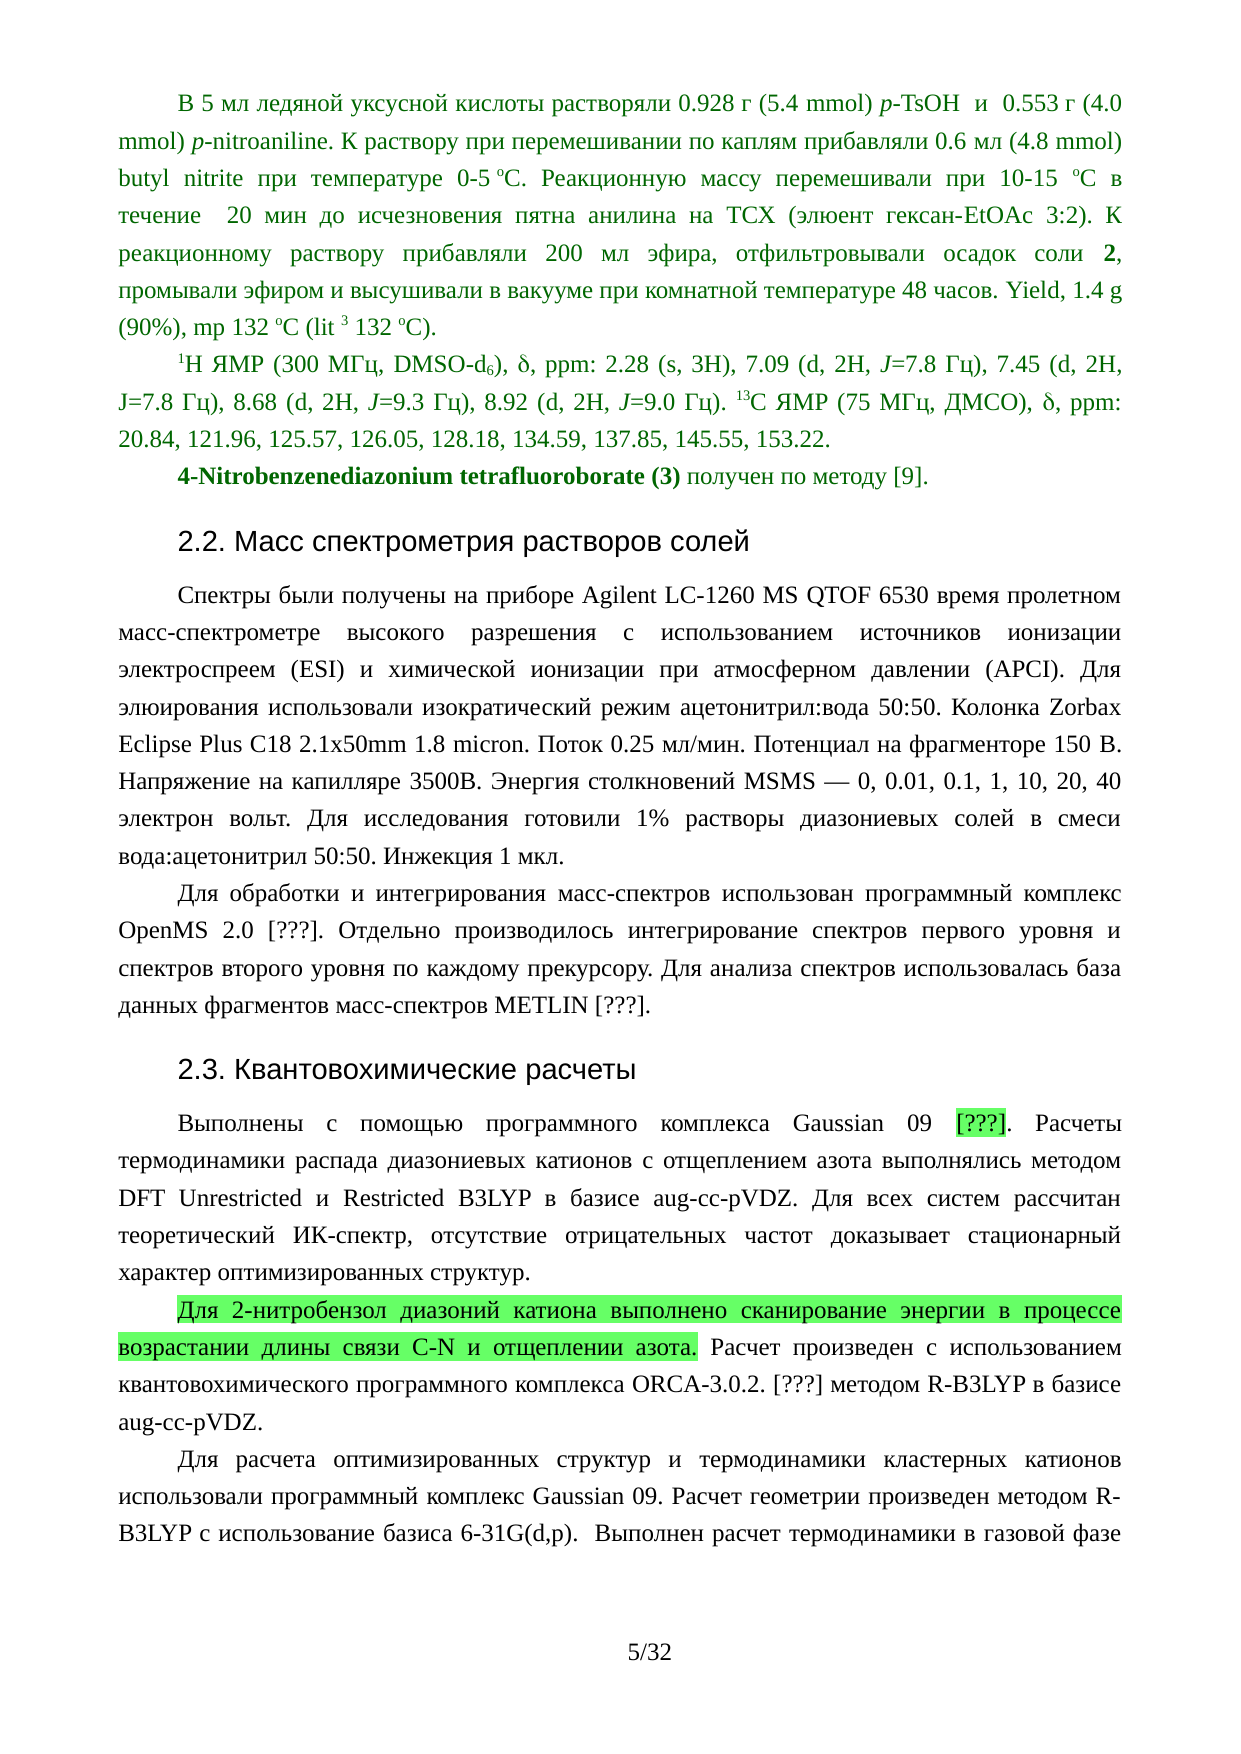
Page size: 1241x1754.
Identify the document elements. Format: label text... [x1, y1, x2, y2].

list Выполнены с помощью программного комплекса Gaussian 09 [???]. Расчеты термодинамики распада диазониевых катионов с отщеплением азота выполнялись методом DFT Unrestricted и Restricted B3LYP в базисе aug-cc-pVDZ. Для всех систем рассчитан теоретический ИК-спектр, отсутствие отрицательных частот доказывает стационарный характер оптимизированных структур. [118, 1108, 1122, 1286]
text 1H ЯМР (300 МГц, DMSO-d6), , ppm: 2.28 (s, 3H), 7.09 (d, 2H, J=7.8 Гц), 7.45 (d, 2H, J=7.8 Гц), 8.68 (d, 2H, J=9.3 Гц), 8.92 (d, 2H, J=9.0 Гц). 13C ЯМР (75 МГц, ДМСО), , ppm: 20.84, 121.96, 125.57, 126.05, 128.18, 134.59, 137.85, 145.55, 153.22. [118, 349, 1122, 453]
subtitle 2.2. Масс спектрометрия растворов солей [177, 524, 1122, 557]
text В 5 мл ледяной уксусной кислоты растворяли 0.928 г (5.4 mmol) p-TsOH и 0.553 г (4.0 mmol) p-nitroaniline. К раствору при перемешивании по каплям прибавляли 0.6 мл (4.8 mmol) butyl nitrite при температуре 0-5 оС. Реакционную массу перемешивали при 10-15 оС в течение 20 мин до исчезновения пятна анилина на ТСХ (элюент гексан-EtOAc 3:2). К реакционному раствору прибавляли 200 мл эфира, отфильтровывали осадок соли 2, промывали эфиром и высушивали в вакууме при комнатной температуре 48 часов. Yield, 1.4 g (90%), mp 132 oC (lit 3 132 oC). [118, 88, 1122, 341]
subtitle 2.3. Квантовохимические расчеты [177, 1052, 1122, 1086]
text Для обработки и интегрирования масс-спектров использован программный комплекс OpenMS 2.0 [???]. Отдельно производилось интегрирование спектров первого уровня и спектров второго уровня по каждому прекурсору. Для анализа спектров использовалась база данных фрагментов масс-спектров METLIN [???]. [118, 878, 1122, 1019]
text Спектры были получены на приборе Agilent LC-1260 MS QTOF 6530 время пролетном масс-спектрометре высокого разрешения c использованием источников ионизации электроспреем (ESI) и химической ионизации при атмосферном давлении (APCI). Для элюирования использовали изократический режим ацетонитрил:вода 50:50. Колонка Zorbax Eclipse Plus C18 2.1x50mm 1.8 micron. Поток 0.25 мл/мин. Потенциал на фрагменторе 150 В. Напряжение на капилляре 3500В. Энергия столкновений MSMS — 0, 0.01, 0.1, 1, 10, 20, 40 электрон вольт. Для исследования готовили 1% растворы диазониевых солей в смеси вода:ацетонитрил 50:50. Инжекция 1 мкл. [118, 580, 1122, 869]
list Для 2-нитробензол диазоний катиона выполнено сканирование энергии в процессе возрастании длины связи C-N и отщеплении азота. Расчет произведен с использованием квантовохимического программного комплекса ORCA-3.0.2. [???] методом R-B3LYP в базисе aug-cc-pVDZ. [118, 1295, 1122, 1435]
text 4-Nitrobenzenediazonium tetrafluoroborate (3) получен по методу [9]. [118, 461, 1122, 490]
list Для расчета оптимизированных структур и термодинамики кластерных катионов использовали программный комплекс Gaussian 09. Расчет геометрии произведен методом R-B3LYP с использование базиса 6-31G(d,p). Выполнен расчет термодинамики в газовой фазе [118, 1444, 1122, 1547]
